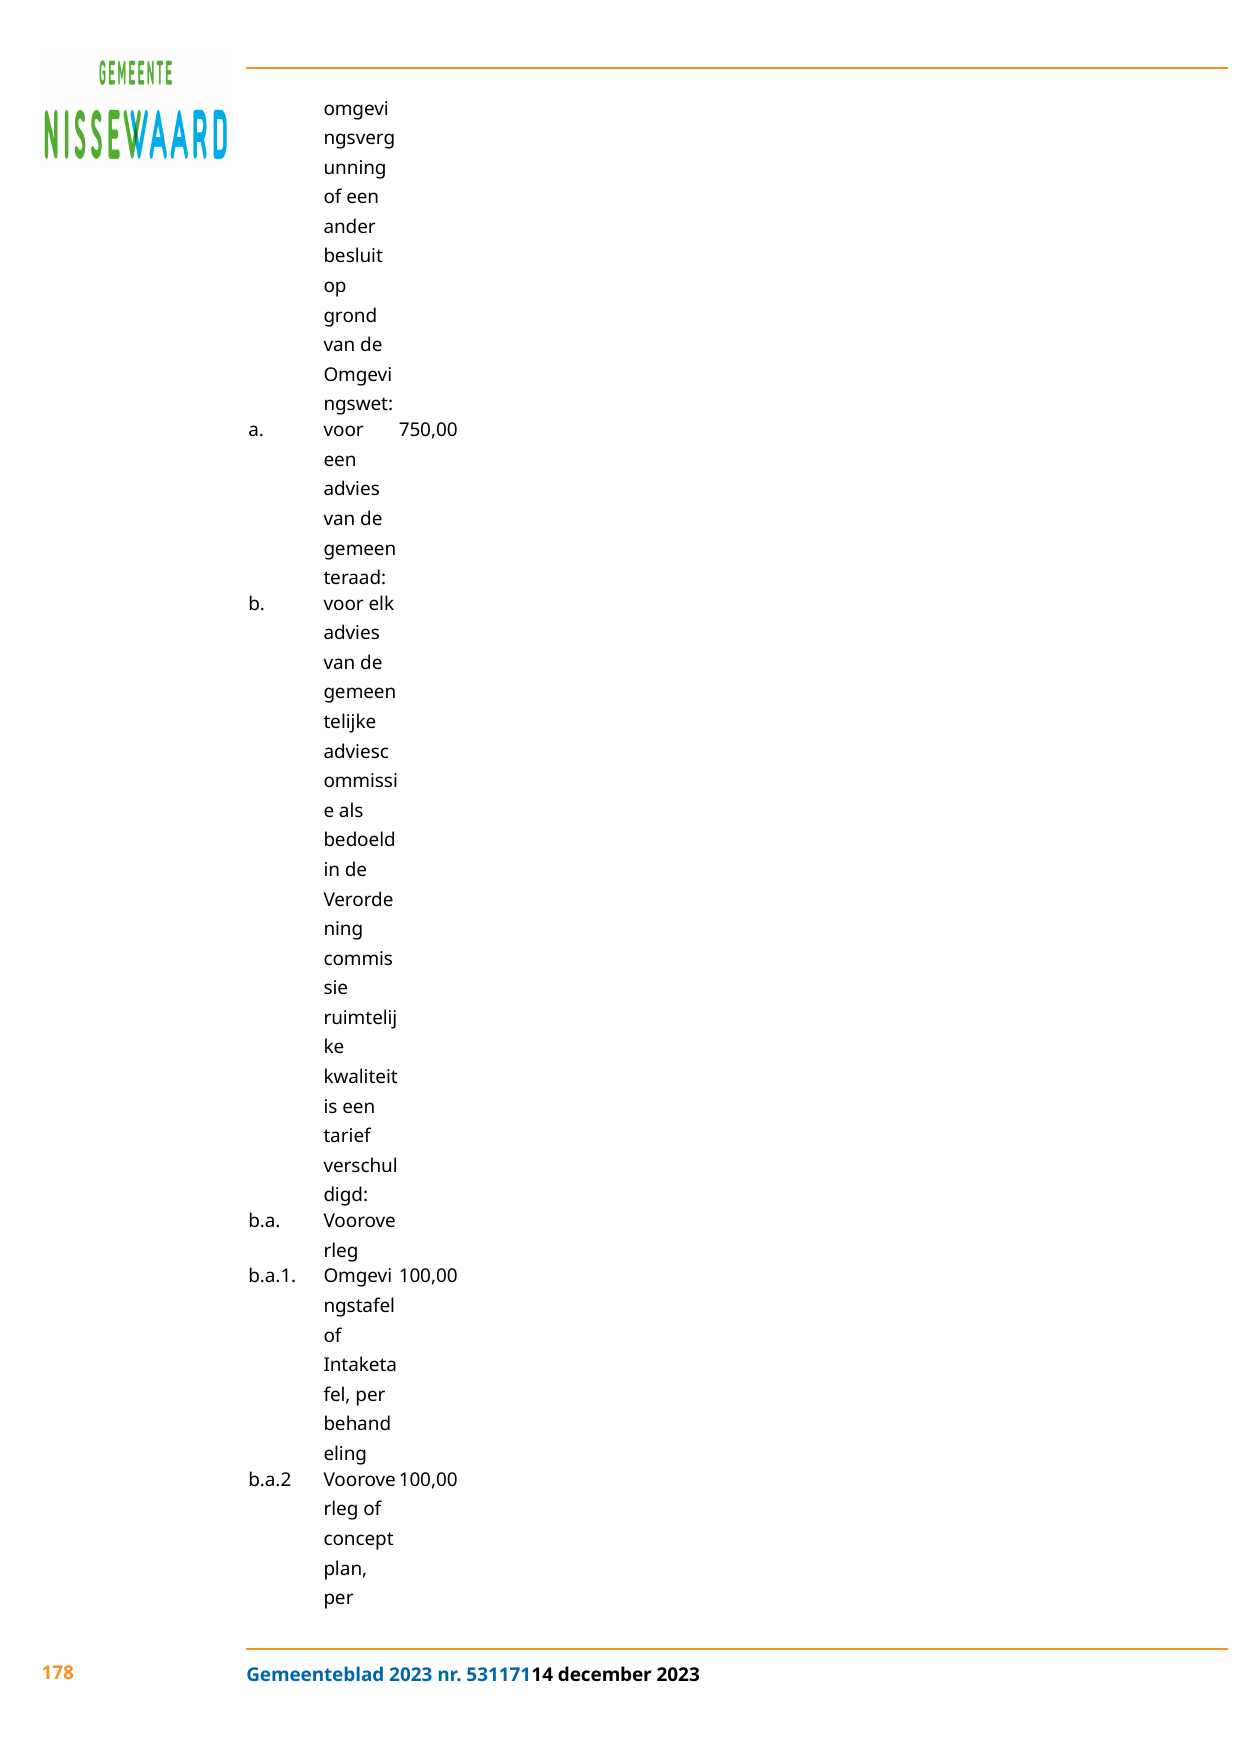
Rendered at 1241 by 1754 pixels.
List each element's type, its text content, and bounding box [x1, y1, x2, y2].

table_cell [248, 95, 323, 416]
table_cell Vooroverleg of concept plan, per [323, 1466, 398, 1610]
table_cell omgevingsvergunning of een ander besluit op grond van de Omgevingswet: [323, 95, 398, 416]
table_cell [399, 590, 474, 1207]
table_cell Vooroverleg [323, 1208, 398, 1263]
table_cell b.a.1. [248, 1263, 323, 1466]
table_cell b.a. [248, 1208, 323, 1263]
table_cell voor een advies van de gemeenteraad: [323, 416, 398, 590]
table_cell [399, 1208, 474, 1263]
table_cell 100,00 [399, 1263, 474, 1466]
table_cell b.a.2 [248, 1466, 323, 1610]
table_cell Omgevingstafel of Intaketafel, per behandeling [323, 1263, 398, 1466]
table_cell 750,00 [399, 416, 474, 590]
table_cell 100,00 [399, 1466, 474, 1610]
table_cell voor elk advies van de gemeentelijke adviescommissie als bedoeld in de Verordening commissie ruimtelijke kwaliteit is een tarief verschuldigd: [323, 590, 398, 1207]
picture [41, 47, 231, 172]
table_cell [399, 95, 474, 416]
table_cell b. [248, 590, 323, 1207]
table_cell a. [248, 416, 323, 590]
